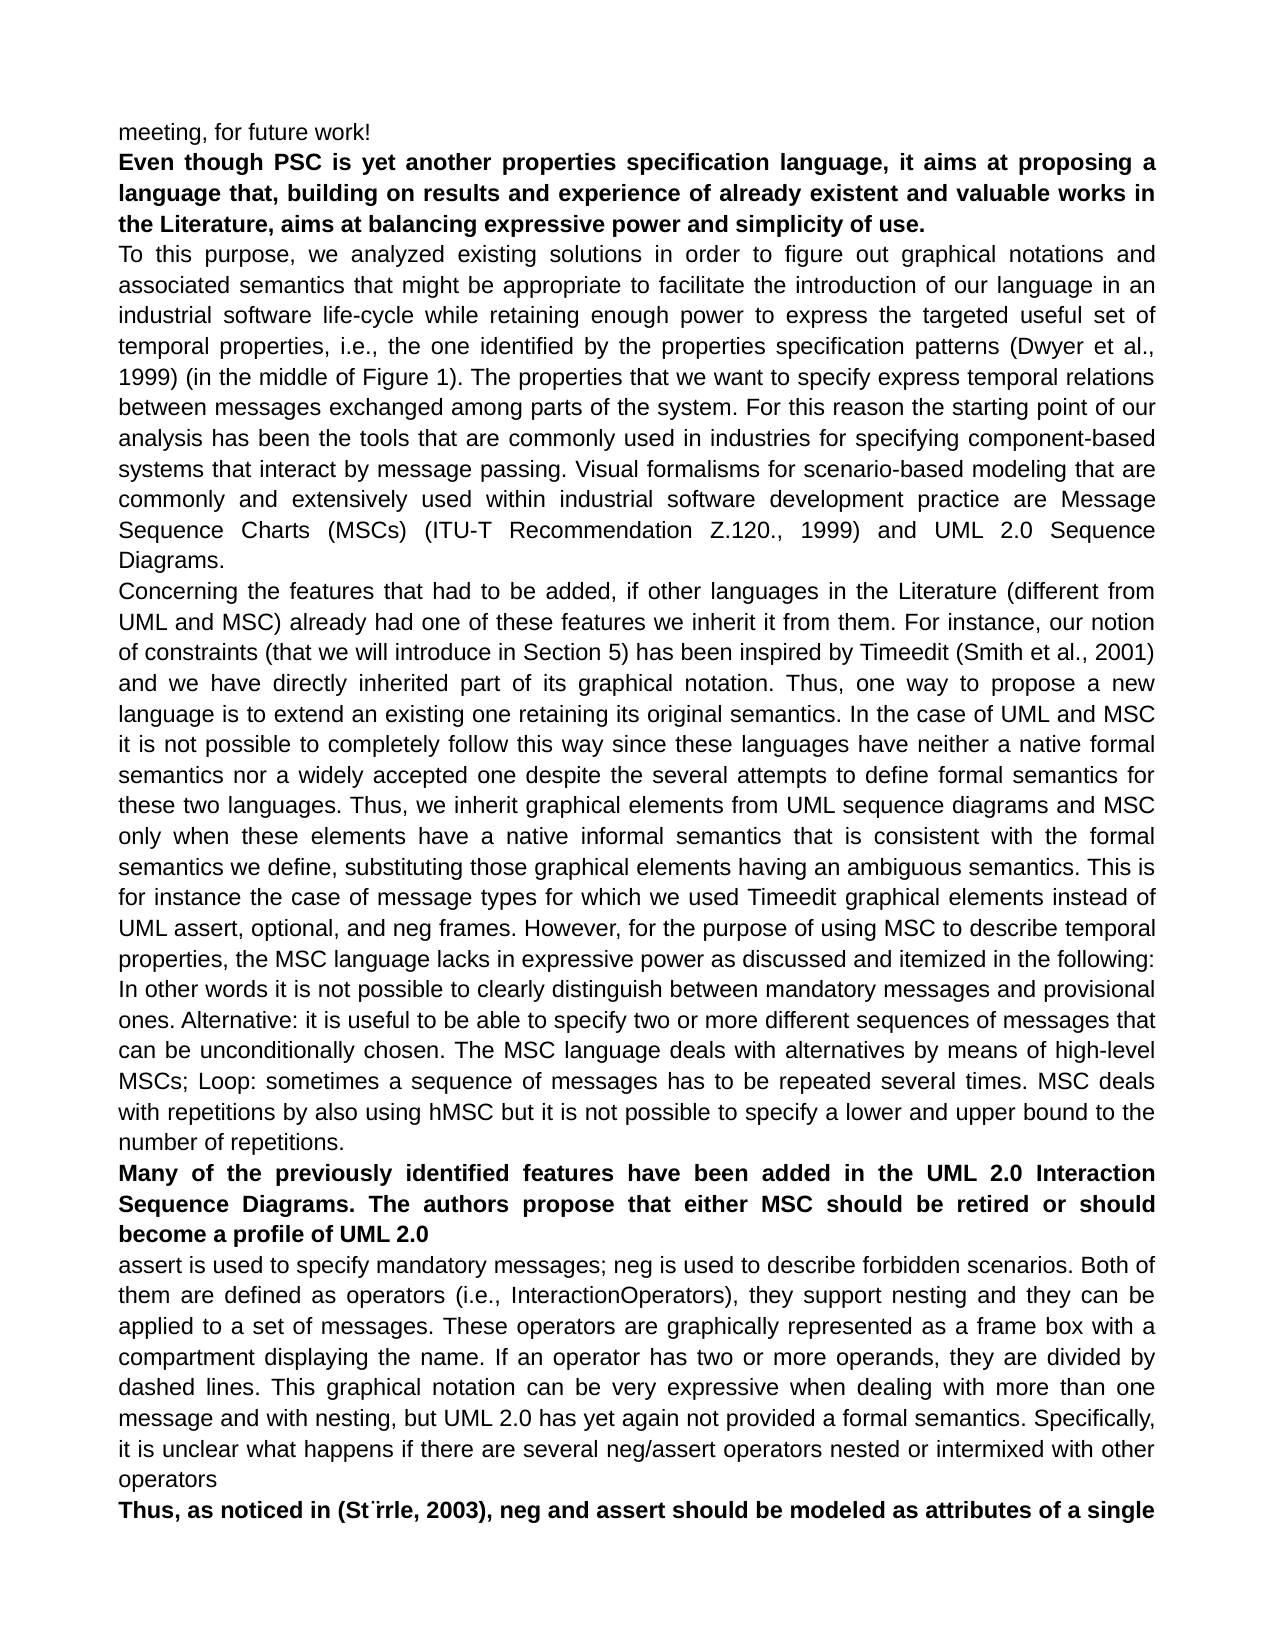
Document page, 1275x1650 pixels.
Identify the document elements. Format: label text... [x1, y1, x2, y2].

text meeting, for future work! [118, 118, 1157, 145]
text Many of the previously identified features have been added in the UML 2.0 Interaction Sequence Diagrams. The authors propose that either MSC should be retired or should become a profile of UML 2.0 [118, 1159, 1157, 1247]
text Concerning the features that had to be added, if other languages in the Literature (different from UML and MSC) already had one of these features we inherit it from them. For instance, our notion of constraints (that we will introduce in Section 5) has been inspired by Timeedit (Smith et al., 2001) and we have directly inherited part of its graphical notation. Thus, one way to propose a new language is to extend an existing one retaining its original semantics. In the case of UML and MSC it is not possible to completely follow this way since these languages have neither a native formal semantics nor a widely accepted one despite the several attempts to define formal semantics for these two languages. Thus, we inherit graphical elements from UML sequence diagrams and MSC only when these elements have a native informal semantics that is consistent with the formal semantics we define, substituting those graphical elements having an ambiguous semantics. This is for instance the case of message types for which we used Timeedit graphical elements instead of UML assert, optional, and neg frames. However, for the purpose of using MSC to describe temporal properties, the MSC language lacks in expressive power as discussed and itemized in the following: In other words it is not possible to clearly distinguish between mandatory messages and provisional ones. Alternative: it is useful to be able to specify two or more different sequences of messages that can be unconditionally chosen. The MSC language deals with alternatives by means of high-level MSCs; Loop: sometimes a sequence of messages has to be repeated several times. MSC deals with repetitions by also using hMSC but it is not possible to specify a lower and upper bound to the number of repetitions. [118, 577, 1157, 1156]
text Even though PSC is yet another properties specification language, it aims at proposing a language that, building on results and experience of already existent and valuable works in the Literature, aims at balancing expressive power and simplicity of use. [118, 149, 1157, 237]
text Thus, as noticed in (St ̈rrle, 2003), neg and assert should be modeled as attributes of a single [118, 1496, 1157, 1523]
text To this purpose, we analyzed existing solutions in order to figure out graphical notations and associated semantics that might be appropriate to facilitate the introduction of our language in an industrial software life-cycle while retaining enough power to express the targeted useful set of temporal properties, i.e., the one identified by the properties specification patterns (Dwyer et al., 1999) (in the middle of Figure 1). The properties that we want to specify express temporal relations between messages exchanged among parts of the system. For this reason the starting point of our analysis has been the tools that are commonly used in industries for specifying component-based systems that interact by message passing. Visual formalisms for scenario-based modeling that are commonly and extensively used within industrial software development practice are Message Sequence Charts (MSCs) (ITU-T Recommendation Z.120., 1999) and UML 2.0 Sequence Diagrams. [118, 241, 1157, 574]
text assert is used to specify mandatory messages; neg is used to describe forbidden scenarios. Both of them are defined as operators (i.e., InteractionOperators), they support nesting and they can be applied to a set of messages. These operators are graphically represented as a frame box with a compartment displaying the name. If an operator has two or more operands, they are divided by dashed lines. This graphical notation can be very expressive when dealing with more than one message and with nesting, but UML 2.0 has yet again not provided a formal semantics. Specifically, it is unclear what happens if there are several neg/assert operators nested or intermixed with other operators [118, 1251, 1157, 1492]
